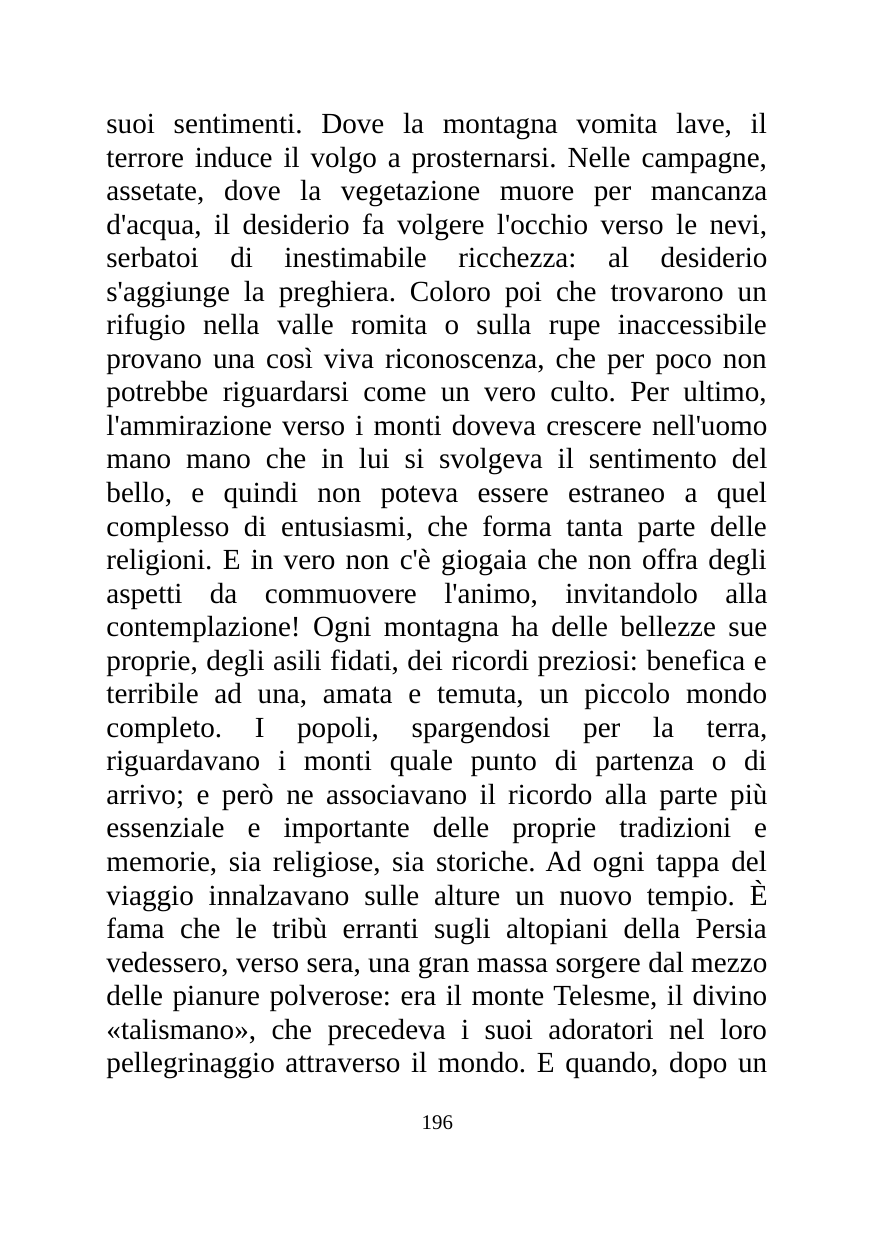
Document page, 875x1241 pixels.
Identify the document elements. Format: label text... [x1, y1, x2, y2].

text suoi sentimenti. Dove la montagna vomita lave, il terrore induce il volgo a prosternarsi. Nelle campagne, assetate, dove la vegetazione muore per mancanza d'acqua, il desiderio fa volgere l'occhio verso le nevi, serbatoi di inestimabile ricchezza: al desiderio s'aggiunge la preghiera. Coloro poi che trovarono un rifugio nella valle romita o sulla rupe inaccessibile provano una così viva riconoscenza, che per poco non potrebbe riguardarsi come un vero culto. Per ultimo, l'ammirazione verso i monti doveva crescere nell'uomo mano mano che in lui si svolgeva il sentimento del bello, e quindi non poteva essere estraneo a quel complesso di entusiasmi, che forma tanta parte delle religioni. E in vero non c'è giogaia che non offra degli aspetti da commuovere l'animo, invitandolo alla contemplazione! Ogni montagna ha delle bellezze sue proprie, degli asili fidati, dei ricordi preziosi: benefica e terribile ad una, amata e temuta, un piccolo mondo completo. I popoli, spargendosi per la terra, riguardavano i monti quale punto di partenza o di arrivo; e però ne associavano il ricordo alla parte più essenziale e importante delle proprie tradizioni e memorie, sia religiose, sia storiche. Ad ogni tappa del viaggio innalzavano sulle alture un nuovo tempio. È fama che le tribù erranti sugli altopiani della Persia vedessero, verso sera, una gran massa sorgere dal mezzo delle pianure polverose: era il monte Telesme, il divino «talismano», che precedeva i suoi adoratori nel loro pellegrinaggio attraverso il mondo. E quando, dopo un [106, 106, 768, 1079]
